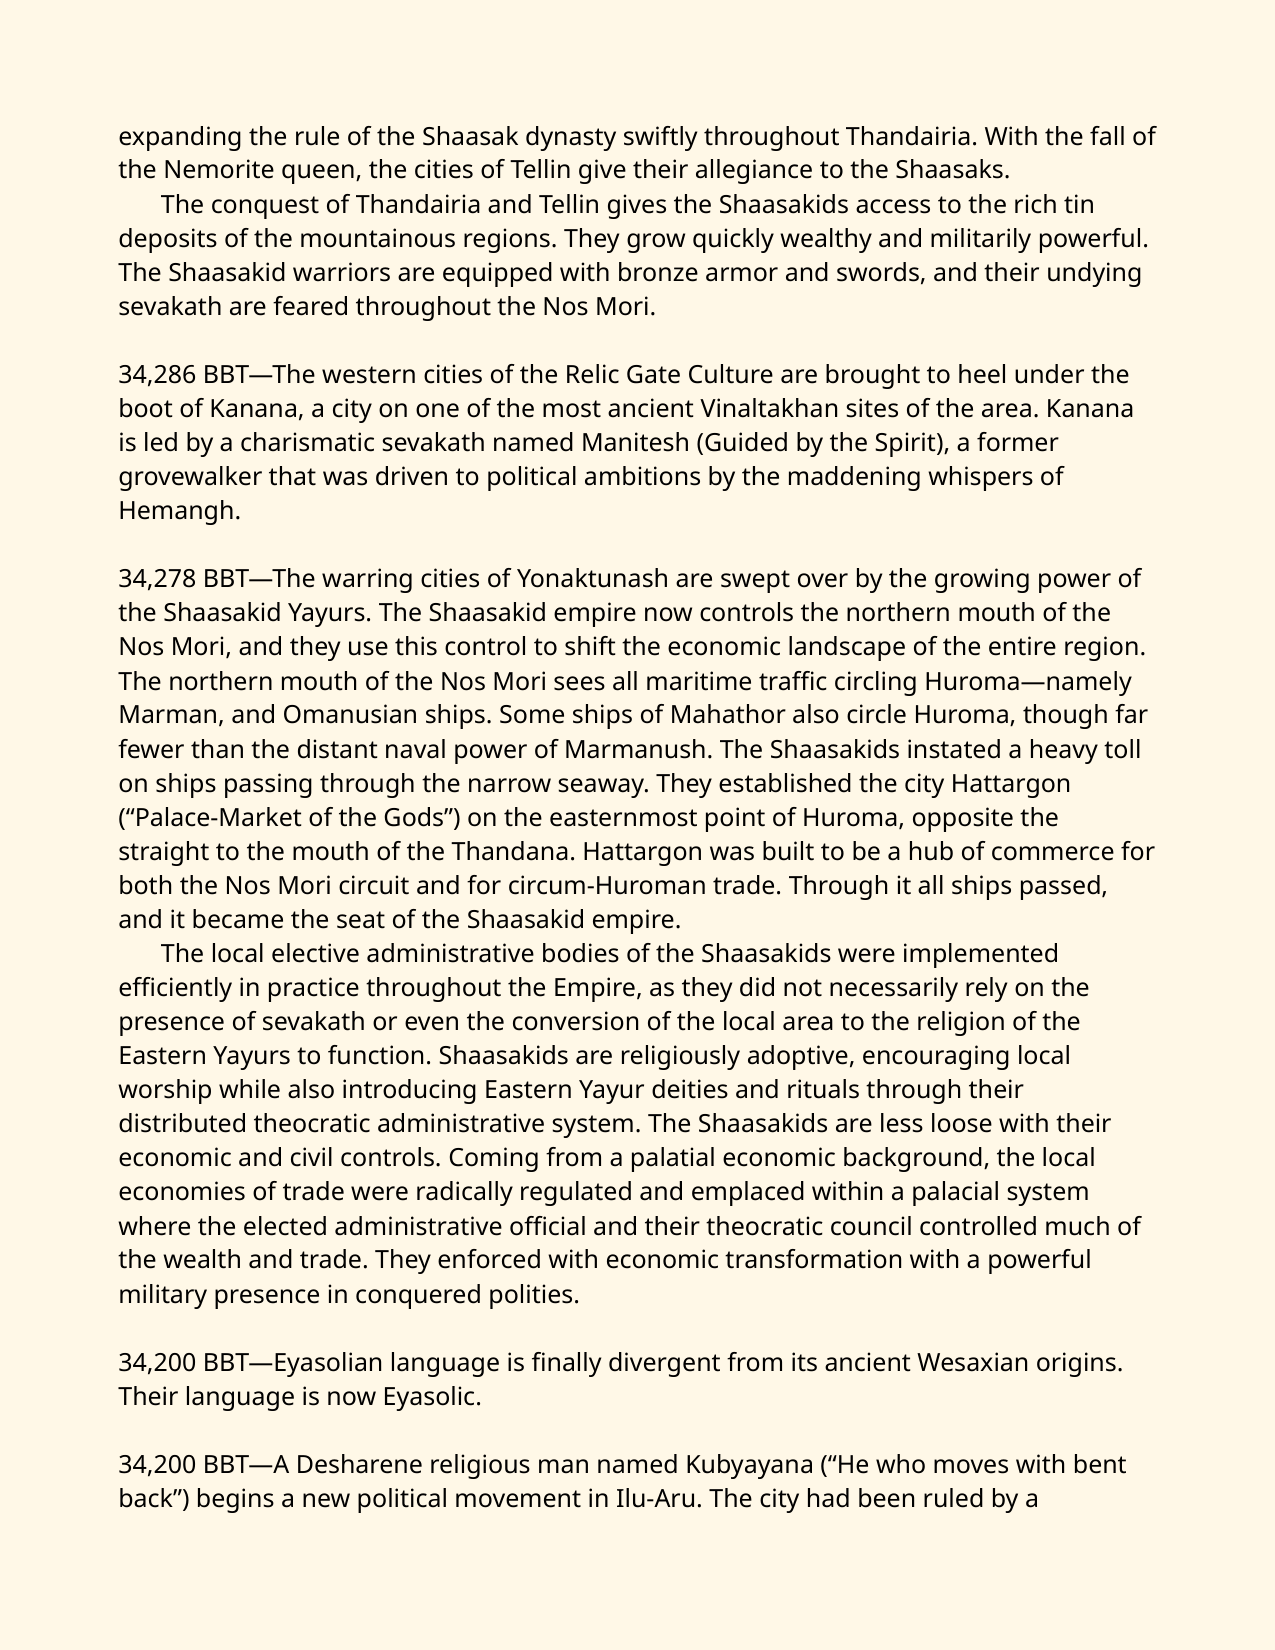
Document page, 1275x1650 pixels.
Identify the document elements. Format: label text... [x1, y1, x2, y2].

text The local elective administrative bodies of the Shaasakids were implemented efficiently in practice throughout the Empire, as they did not necessarily rely on the presence of sevakath or even the conversion of the local area to the religion of the Eastern Yayurs to function. Shaasakids are religiously adoptive, encouraging local worship while also introducing Eastern Yayur deities and rituals through their distributed theocratic administrative system. The Shaasakids are less loose with their economic and civil controls. Coming from a palatial economic background, the local economies of trade were radically regulated and emplaced within a palacial system where the elected administrative official and their theocratic council controlled much of the wealth and trade. They enforced with economic transformation with a powerful military presence in conquered polities. [118, 936, 1157, 1310]
text The conquest of Thandairia and Tellin gives the Shaasakids access to the rich tin deposits of the mountainous regions. They grow quickly wealthy and militarily powerful. The Shaasakid warriors are equipped with bronze armor and swords, and their undying sevakath are feared throughout the Nos Mori. [118, 186, 1157, 322]
text 34,200 BBT—Eyasolian language is finally divergent from its ancient Wesaxian origins. Their language is now Eyasolic. [118, 1344, 1157, 1412]
text 34,200 BBT—A Desharene religious man named Kubyayana (“He who moves with bent back”) begins a new political movement in Ilu-Aru. The city had been ruled by a [118, 1447, 1157, 1515]
text 34,278 BBT—The warring cities of Yonaktunash are swept over by the growing power of the Shaasakid Yayurs. The Shaasakid empire now controls the northern mouth of the Nos Mori, and they use this control to shift the economic landscape of the entire region. The northern mouth of the Nos Mori sees all maritime traffic circling Huroma—namely Marman, and Omanusian ships. Some ships of Mahathor also circle Huroma, though far fewer than the distant naval power of Marmanush. The Shaasakids instated a heavy toll on ships passing through the narrow seaway. They established the city Hattargon (“Palace-Market of the Gods”) on the easternmost point of Huroma, opposite the straight to the mouth of the Thandana. Hattargon was built to be a hub of commerce for both the Nos Mori circuit and for circum-Huroman trade. Through it all ships passed, and it became the seat of the Shaasakid empire. [118, 561, 1157, 936]
text expanding the rule of the Shaasak dynasty swiftly throughout Thandairia. With the fall of the Nemorite queen, the cities of Tellin give their allegiance to the Shaasaks. [118, 118, 1157, 186]
text 34,286 BBT—The western cities of the Relic Gate Culture are brought to heel under the boot of Kanana, a city on one of the most ancient Vinaltakhan sites of the area. Kanana is led by a charismatic sevakath named Manitesh (Guided by the Spirit), a former grovewalker that was driven to political ambitions by the maddening whispers of Hemangh. [118, 357, 1157, 527]
